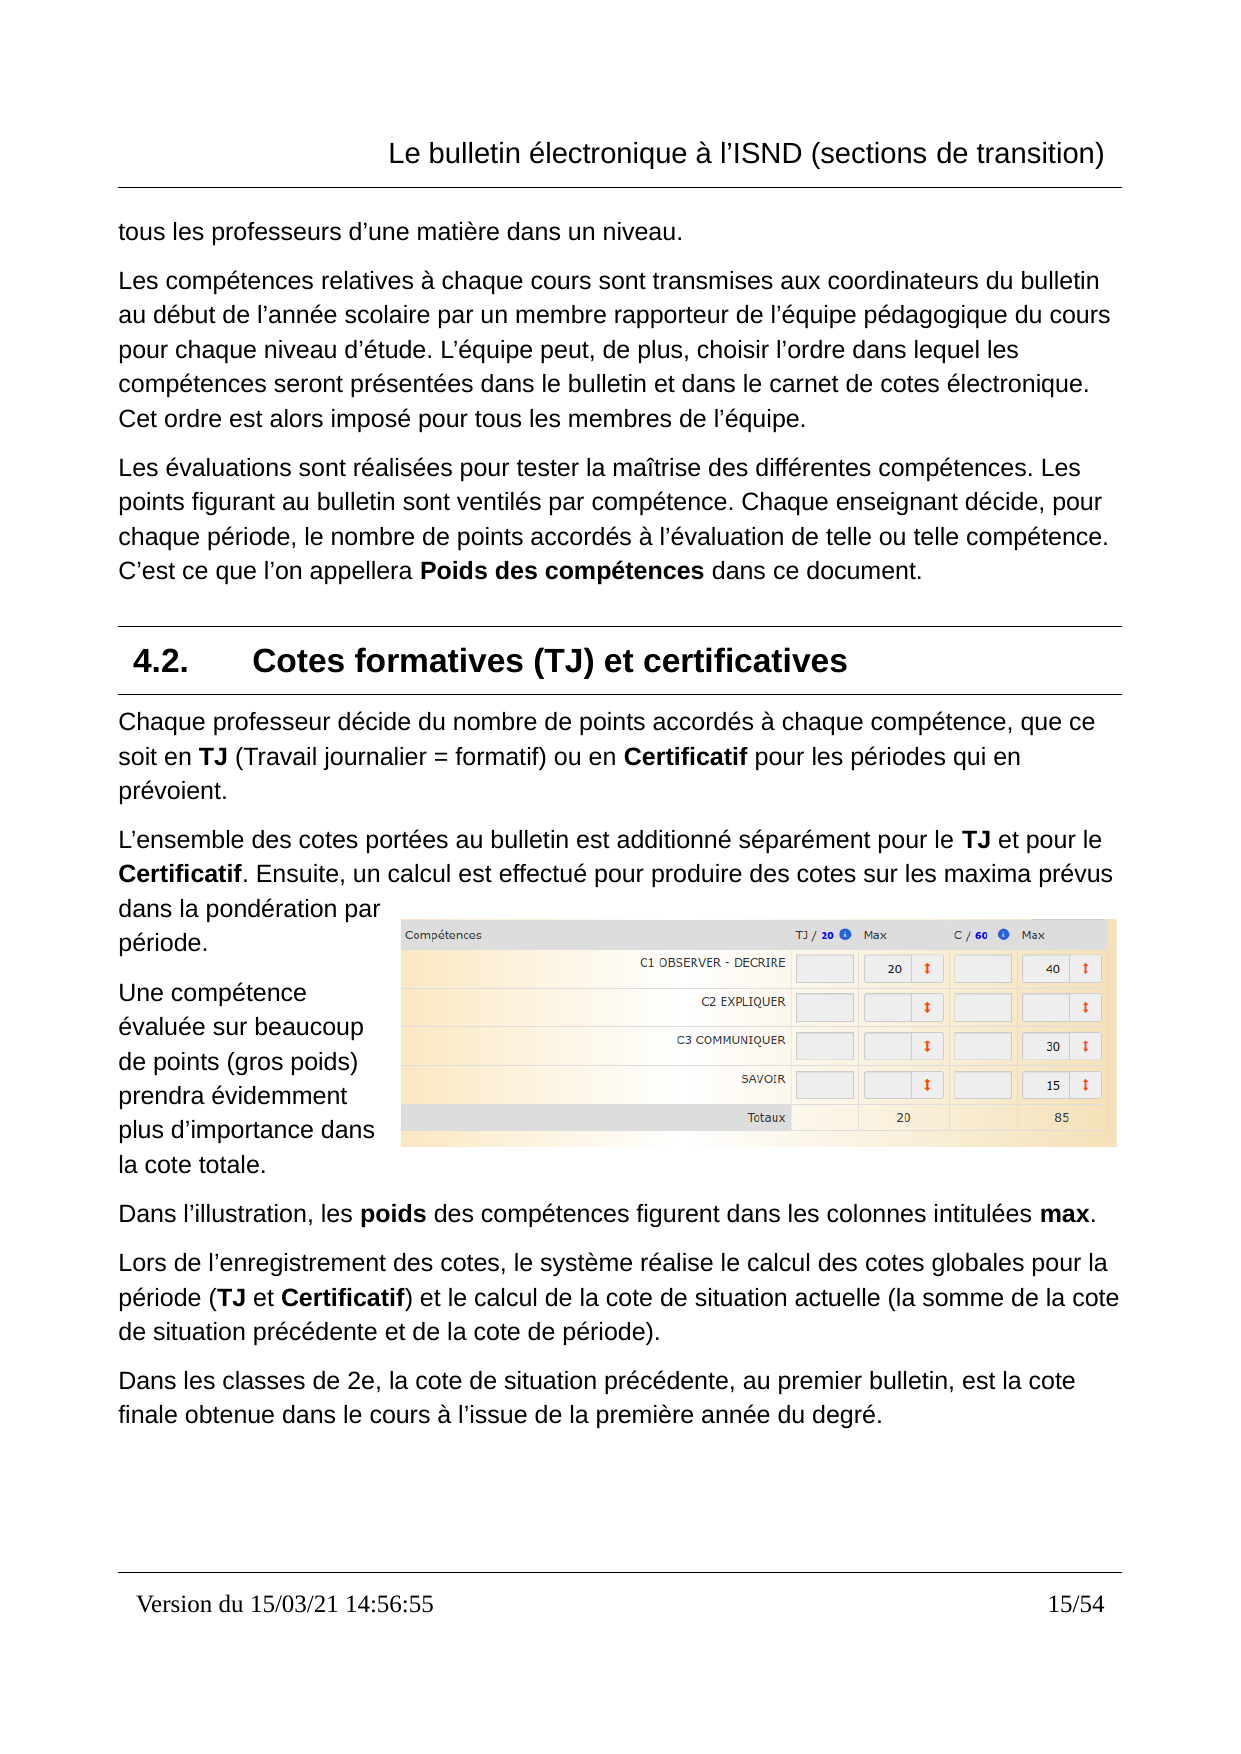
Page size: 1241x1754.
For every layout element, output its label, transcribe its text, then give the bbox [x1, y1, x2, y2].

text Chaque professeur décide du nombre de points accordés à chaque compétence, que ce soit en TJ (Travail journalier = formatif) ou en Certificatif pour les périodes qui en prévoient. [118, 707, 1122, 805]
text Dans les classes de 2e, la cote de situation précédente, au premier bulletin, est la cote finale obtenue dans le cours à l’issue de la première année du degré. [118, 1366, 1122, 1429]
text Une compétence évaluée sur beaucoup de points (gros poids) prendra évidemment plus d’importance dans la cote totale. [118, 977, 1122, 1179]
text Dans l’illustration, les poids des compétences figurent dans les colonnes intitulées max. [118, 1199, 1122, 1228]
text Lors de l’enregistrement des cotes, le système réalise le calcul des cotes globales pour la période (TJ et Certificatif) et le calcul de la cote de situation actuelle (la somme de la cote de situation précédente et de la cote de période). [118, 1248, 1122, 1346]
text L’ensemble des cotes portées au bulletin est additionné séparément pour le TJ et pour le Certificatif. Ensuite, un calcul est effectué pour produire des cotes sur les maxima prévus dans la pondération par période. [118, 825, 1122, 957]
text Les compétences relatives à chaque cours sont transmises aux coordinateurs du bulletin au début de l’année scolaire par un membre rapporteur de l’équipe pédagogique du cours pour chaque niveau d’étude. L’équipe peut, de plus, choisir l’ordre dans lequel les compétences seront présentées dans le bulletin et dans le carnet de cotes électronique. Cet ordre est alors imposé pour tous les membres de l’équipe. [118, 266, 1122, 432]
picture [400, 919, 1117, 1147]
text tous les professeurs d’une matière dans un niveau. [118, 217, 1122, 245]
text Les évaluations sont réalisées pour tester la maîtrise des différentes compétences. Les points figurant au bulletin sont ventilés par compétence. Chaque enseignant décide, pour chaque période, le nombre de points accordés à l’évaluation de telle ou telle compétence. C’est ce que l’on appellera Poids des compétences dans ce document. [118, 453, 1122, 585]
subtitle Cotes formatives (TJ) et certificatives [118, 627, 1122, 694]
